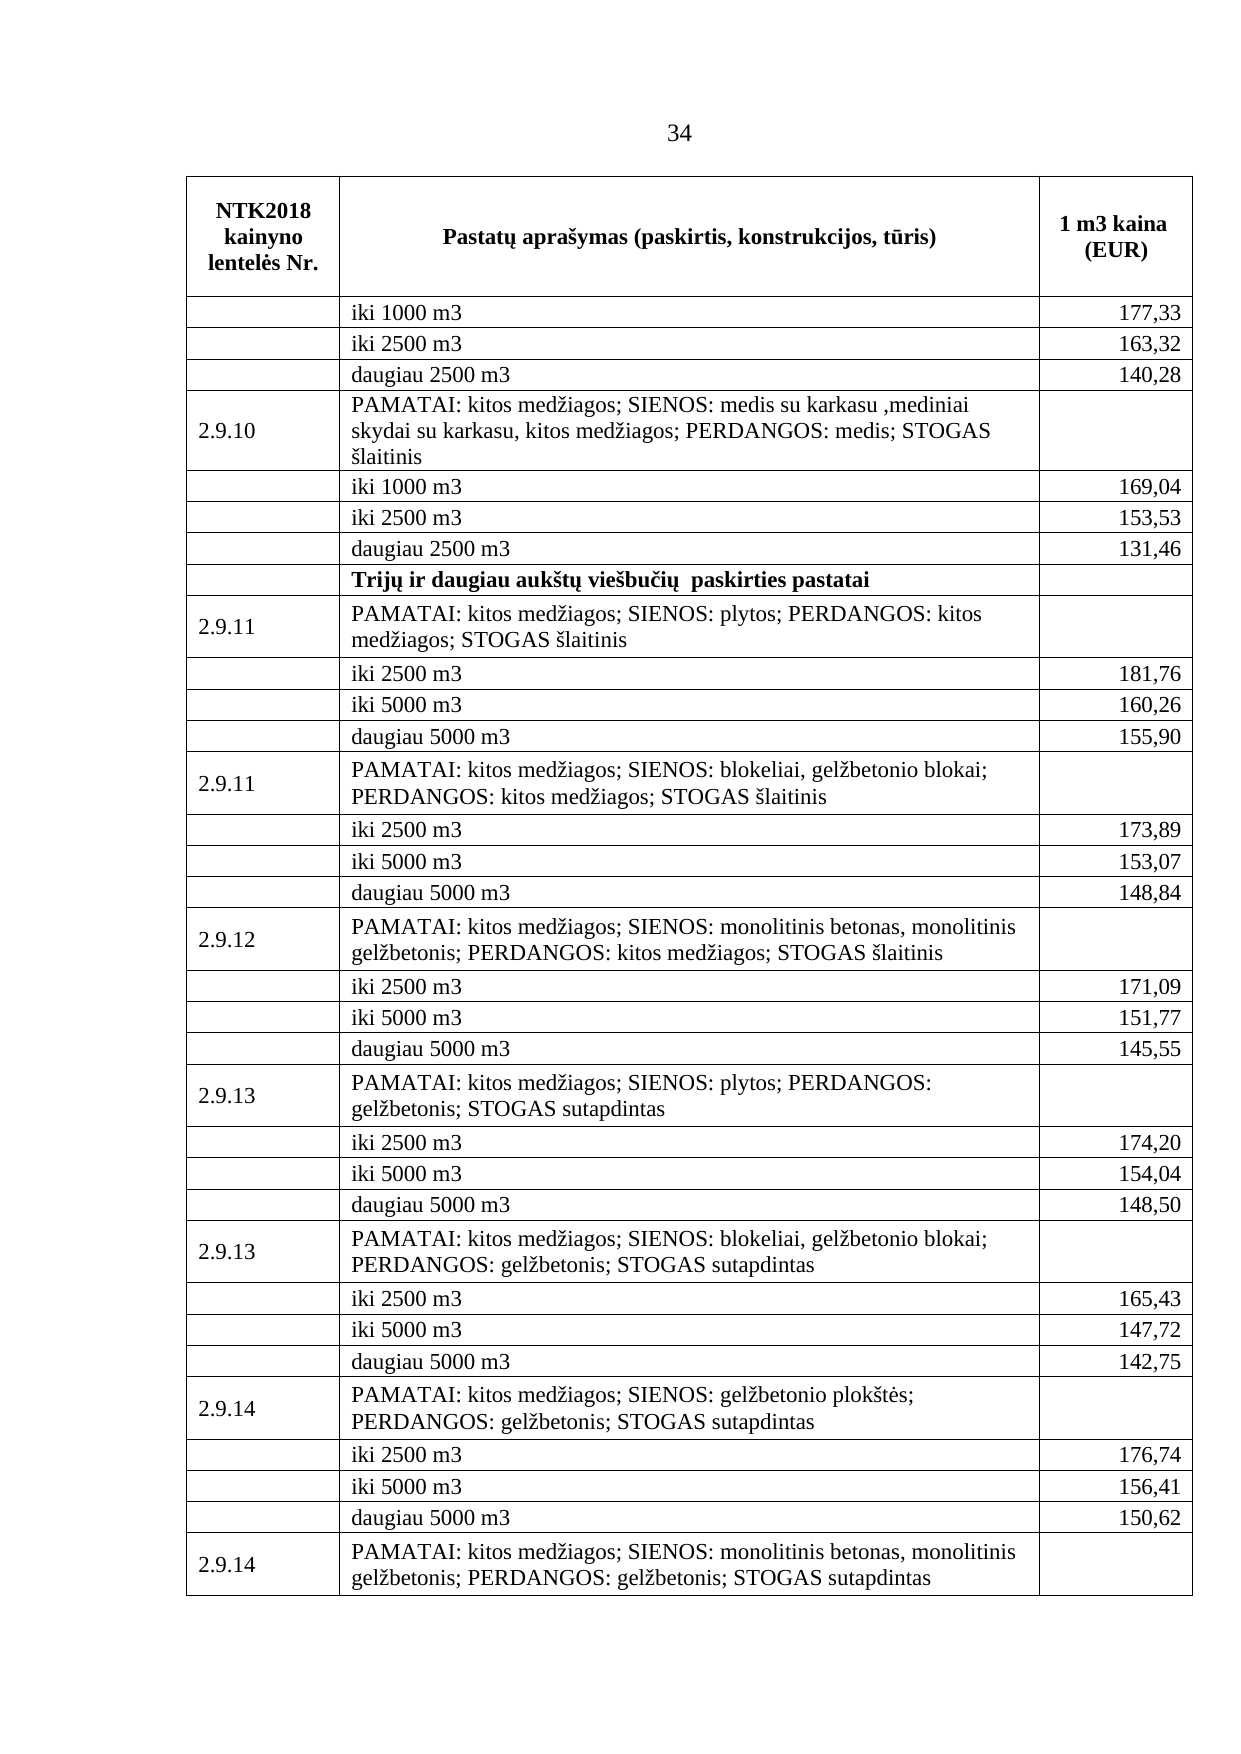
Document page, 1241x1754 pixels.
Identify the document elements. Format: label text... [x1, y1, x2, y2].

table_cell PAMATAI: kitos medžiagos; SIENOS: medis su karkasu ,mediniai skydai su karkasu, kitos medžiagos; PERDANGOS: medis; STOGAS šlaitinis [340, 391, 1039, 470]
table_cell 140,28 [1040, 360, 1192, 390]
table_cell 148,84 [1040, 877, 1192, 907]
table_cell 131,46 [1040, 533, 1192, 563]
table_cell iki 5000 m3 [340, 690, 1039, 720]
table_cell 2.9.11 [187, 752, 339, 813]
table_cell 2.9.12 [187, 908, 339, 970]
table_cell iki 1000 m3 [340, 471, 1039, 501]
table_cell 2.9.13 [187, 1065, 339, 1126]
table_cell 2.9.10 [187, 391, 339, 470]
table_cell [187, 1346, 339, 1376]
table_cell daugiau 5000 m3 [340, 1502, 1039, 1532]
table_cell iki 2500 m3 [340, 815, 1039, 845]
table_cell daugiau 5000 m3 [340, 1190, 1039, 1220]
table_cell 155,90 [1040, 721, 1192, 751]
table_cell PAMATAI: kitos medžiagos; SIENOS: blokeliai, gelžbetonio blokai; PERDANGOS: kitos medžiagos; STOGAS šlaitinis [340, 752, 1039, 813]
table_cell [187, 1315, 339, 1345]
table_cell 2.9.11 [187, 596, 339, 657]
table_cell iki 1000 m3 [340, 297, 1039, 327]
table_cell [187, 971, 339, 1001]
table_cell [1040, 1377, 1192, 1438]
table_cell 171,09 [1040, 971, 1192, 1001]
table_cell [1040, 1221, 1192, 1282]
table_cell [1040, 596, 1192, 657]
table_cell [187, 877, 339, 907]
table_cell [187, 721, 339, 751]
table_cell [187, 846, 339, 876]
table_cell iki 2500 m3 [340, 1127, 1039, 1157]
table_cell 176,74 [1040, 1440, 1192, 1470]
table_cell iki 2500 m3 [340, 971, 1039, 1001]
table_cell 174,20 [1040, 1127, 1192, 1157]
table_cell daugiau 5000 m3 [340, 877, 1039, 907]
table_cell 181,76 [1040, 658, 1192, 688]
table_cell [187, 533, 339, 563]
table_cell 153,07 [1040, 846, 1192, 876]
table_cell 145,55 [1040, 1033, 1192, 1063]
table_cell 165,43 [1040, 1283, 1192, 1313]
table_cell [187, 1158, 339, 1188]
table_cell 163,32 [1040, 328, 1192, 358]
table_cell [1040, 1065, 1192, 1126]
table_cell [187, 565, 339, 595]
table_cell iki 2500 m3 [340, 658, 1039, 688]
table_cell 150,62 [1040, 1502, 1192, 1532]
table_cell [187, 815, 339, 845]
table_cell [187, 1002, 339, 1032]
table_cell [1040, 391, 1192, 470]
table_cell [187, 502, 339, 532]
table_header NTK2018 kainyno lentelės Nr. [187, 177, 339, 296]
table_cell [1040, 752, 1192, 813]
table_cell [1040, 565, 1192, 595]
table_cell 169,04 [1040, 471, 1192, 501]
table_cell 2.9.13 [187, 1221, 339, 1282]
table_cell [187, 1127, 339, 1157]
table_cell [187, 1190, 339, 1220]
table_cell iki 5000 m3 [340, 1002, 1039, 1032]
table_cell 160,26 [1040, 690, 1192, 720]
table_cell 173,89 [1040, 815, 1192, 845]
table_cell iki 2500 m3 [340, 502, 1039, 532]
table_cell daugiau 5000 m3 [340, 721, 1039, 751]
table_cell [187, 297, 339, 327]
table_cell iki 2500 m3 [340, 1440, 1039, 1470]
table_cell 154,04 [1040, 1158, 1192, 1188]
table_cell [187, 1471, 339, 1501]
table_header Pastatų aprašymas (paskirtis, konstrukcijos, tūris) [340, 177, 1039, 296]
table_cell 151,77 [1040, 1002, 1192, 1032]
table_cell PAMATAI: kitos medžiagos; SIENOS: plytos; PERDANGOS: gelžbetonis; STOGAS sutapdintas [340, 1065, 1039, 1126]
table_cell PAMATAI: kitos medžiagos; SIENOS: monolitinis betonas, monolitinis gelžbetonis; PERDANGOS: gelžbetonis; STOGAS sutapdintas [340, 1533, 1039, 1595]
table_cell daugiau 2500 m3 [340, 360, 1039, 390]
table_cell [187, 658, 339, 688]
table_cell [187, 1502, 339, 1532]
table_cell [1040, 1533, 1192, 1595]
table_cell 147,72 [1040, 1315, 1192, 1345]
table_cell [187, 690, 339, 720]
table_cell [1040, 908, 1192, 970]
table_cell [187, 328, 339, 358]
table_cell daugiau 2500 m3 [340, 533, 1039, 563]
table_cell Trijų ir daugiau aukštų viešbučių paskirties pastatai [340, 565, 1039, 595]
table_cell iki 5000 m3 [340, 1315, 1039, 1345]
table_cell 2.9.14 [187, 1533, 339, 1595]
table_cell iki 5000 m3 [340, 846, 1039, 876]
table_cell 142,75 [1040, 1346, 1192, 1376]
table_cell 153,53 [1040, 502, 1192, 532]
table_cell PAMATAI: kitos medžiagos; SIENOS: monolitinis betonas, monolitinis gelžbetonis; PERDANGOS: kitos medžiagos; STOGAS šlaitinis [340, 908, 1039, 970]
table_cell iki 2500 m3 [340, 1283, 1039, 1313]
table_cell 2.9.14 [187, 1377, 339, 1438]
table_cell [187, 1033, 339, 1063]
table_cell [187, 1283, 339, 1313]
table_cell [187, 1440, 339, 1470]
table_cell iki 2500 m3 [340, 328, 1039, 358]
table_cell PAMATAI: kitos medžiagos; SIENOS: gelžbetonio plokštės; PERDANGOS: gelžbetonis; STOGAS sutapdintas [340, 1377, 1039, 1438]
table_cell PAMATAI: kitos medžiagos; SIENOS: plytos; PERDANGOS: kitos medžiagos; STOGAS šlaitinis [340, 596, 1039, 657]
table_cell daugiau 5000 m3 [340, 1033, 1039, 1063]
table_cell iki 5000 m3 [340, 1471, 1039, 1501]
table_cell iki 5000 m3 [340, 1158, 1039, 1188]
table_header 1 m3 kaina (EUR) [1040, 177, 1192, 296]
table_cell daugiau 5000 m3 [340, 1346, 1039, 1376]
table_cell 148,50 [1040, 1190, 1192, 1220]
table_cell 177,33 [1040, 297, 1192, 327]
table_cell [187, 360, 339, 390]
table_cell PAMATAI: kitos medžiagos; SIENOS: blokeliai, gelžbetonio blokai; PERDANGOS: gelžbetonis; STOGAS sutapdintas [340, 1221, 1039, 1282]
table_cell 156,41 [1040, 1471, 1192, 1501]
table_cell [187, 471, 339, 501]
